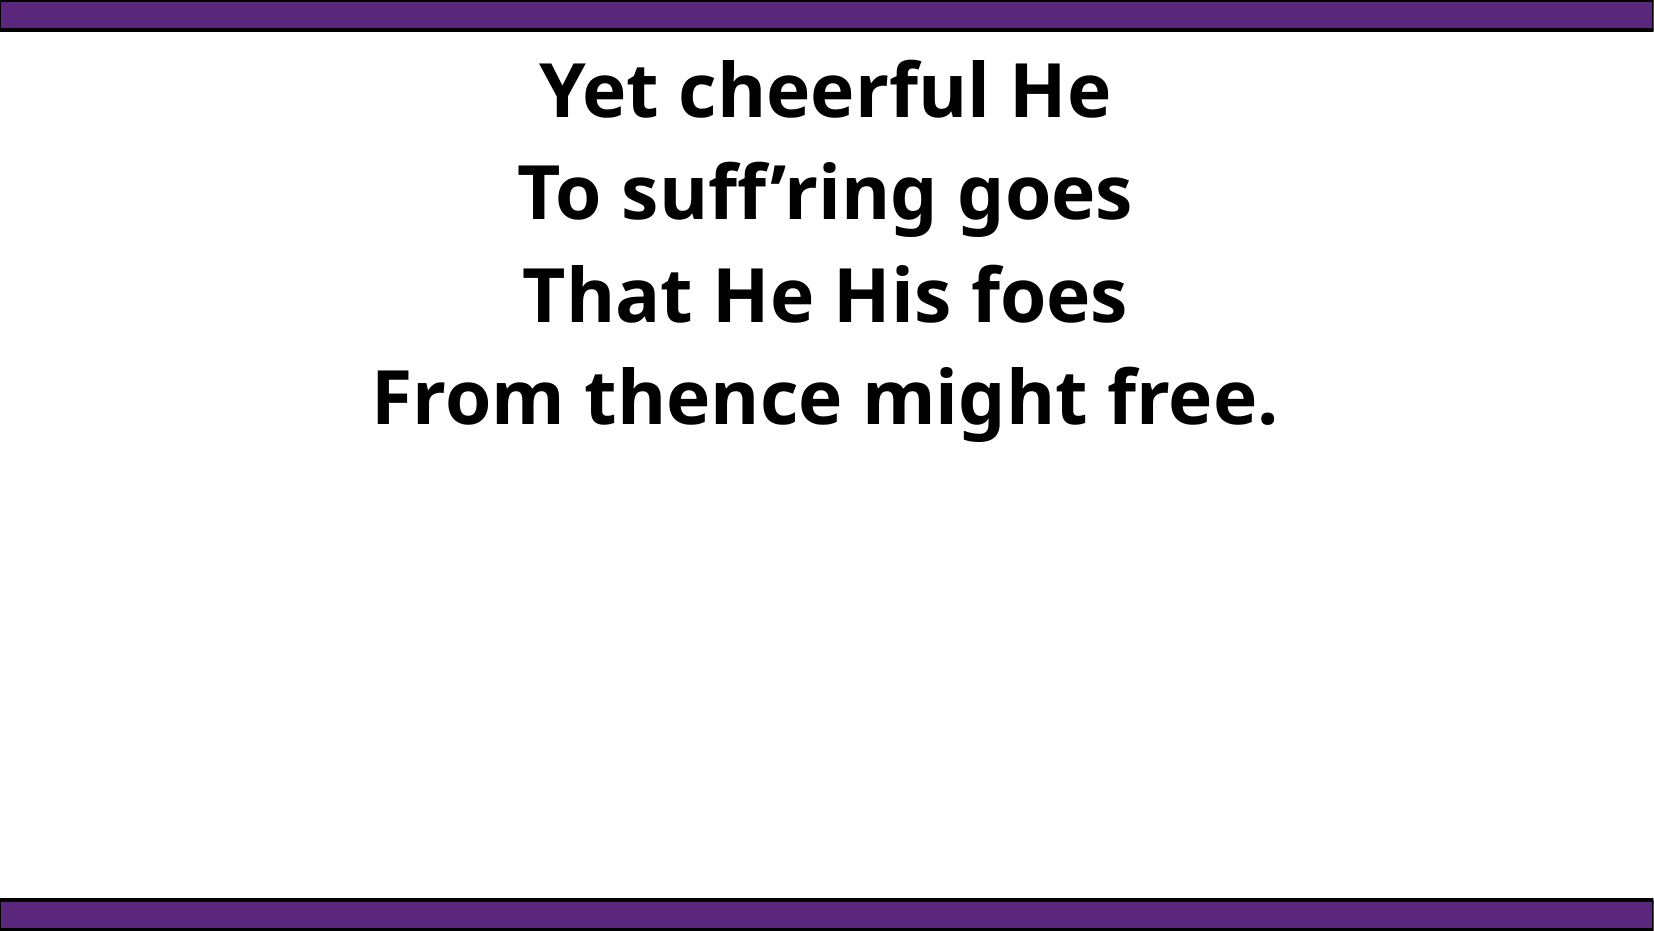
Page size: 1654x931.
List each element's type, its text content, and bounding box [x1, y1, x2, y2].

picture [0, 31, 1654, 900]
text_box Yet cheerful He To suff’ring goes That He His foes From thence might free. [45, 30, 1607, 445]
text_box [105, 255, 1531, 348]
text_box [0, 0, 1654, 31]
text_box [0, 900, 1654, 931]
